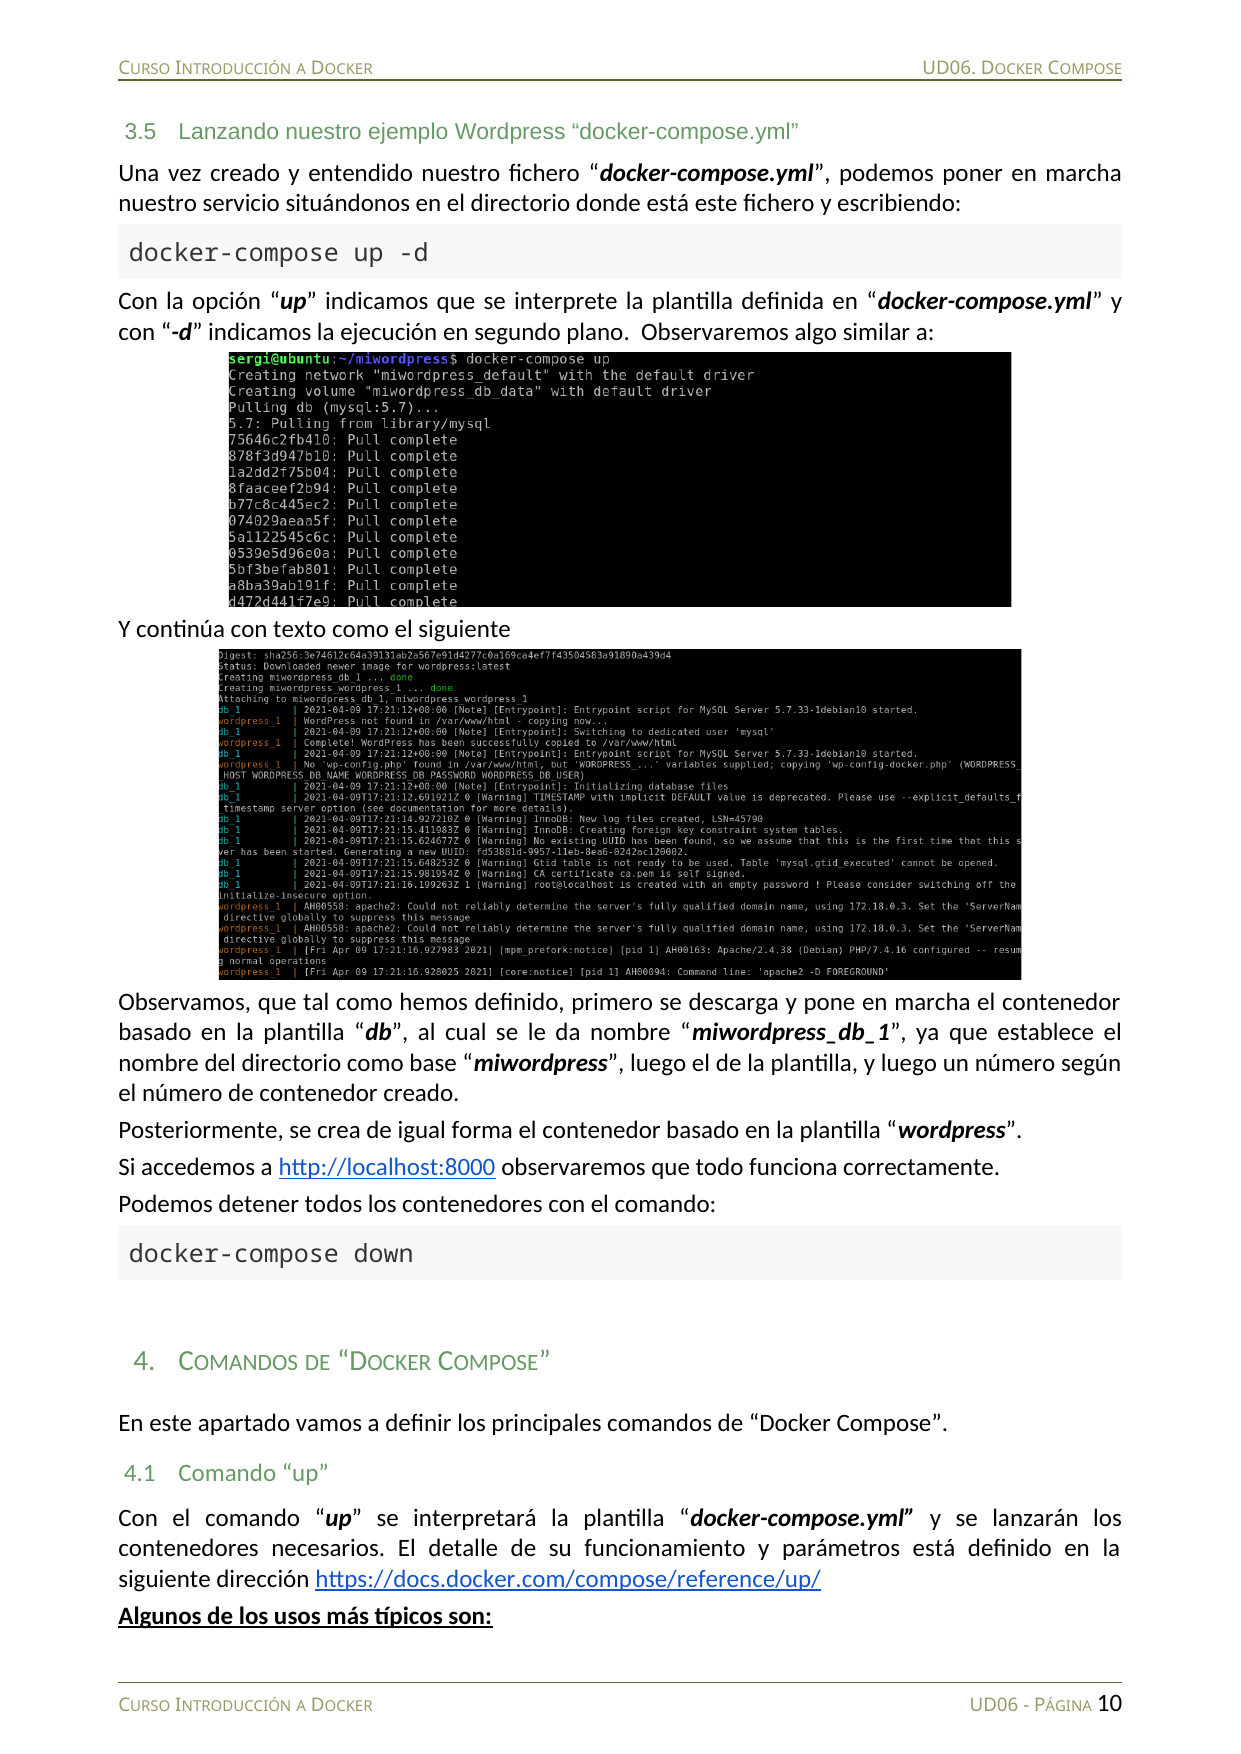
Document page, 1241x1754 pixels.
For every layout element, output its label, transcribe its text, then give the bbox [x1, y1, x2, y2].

text Algunos de los usos más típicos son: [118, 1600, 1122, 1631]
table_header docker-compose up -d [118, 224, 1122, 279]
picture [228, 352, 1012, 607]
subtitle Comando “up” [118, 1457, 1122, 1487]
text Una vez creado y entendido nuestro fichero “docker-compose.yml”, podemos poner en marcha nuestro servicio situándonos en el directorio donde está este fichero y escribiendo: [118, 157, 1122, 218]
table_header docker-compose down [118, 1225, 1122, 1280]
text Si accedemos a http://localhost:8000 observaremos que todo funciona correctamente. [118, 1151, 1122, 1182]
text En este apartado vamos a definir los principales comandos de “Docker Compose”. [118, 1407, 1122, 1438]
text Con el comando “up” se interpretará la plantilla “docker-compose.yml” y se lanzarán los contenedores necesarios. El detalle de su funcionamiento y parámetros está definido en la siguiente dirección https://docs.docker.com/compose/reference/up/ [118, 1502, 1122, 1593]
subtitle Comandos de “Docker Compose” [133, 1342, 1122, 1377]
picture [218, 649, 1022, 980]
text Y continúa con texto como el siguiente [118, 613, 1122, 643]
text Posteriormente, se crea de igual forma el contenedor basado en la plantilla “wordpress”. [118, 1114, 1122, 1145]
text Podemos detener todos los contenedores con el comando: [118, 1188, 1122, 1219]
text Con la opción “up” indicamos que se interprete la plantilla definida en “docker-compose.yml” y con “-d” indicamos la ejecución en segundo plano. Observaremos algo similar a: [118, 285, 1122, 346]
text Observamos, que tal como hemos definido, primero se descarga y pone en marcha el contenedor basado en la plantilla “db”, al cual se le da nombre “miwordpress_db_1”, ya que establece el nombre del directorio como base “miwordpress”, luego el de la plantilla, y luego un número según el número de contenedor creado. [118, 986, 1122, 1108]
subtitle Lanzando nuestro ejemplo Wordpress “docker-compose.yml” [118, 118, 1122, 144]
